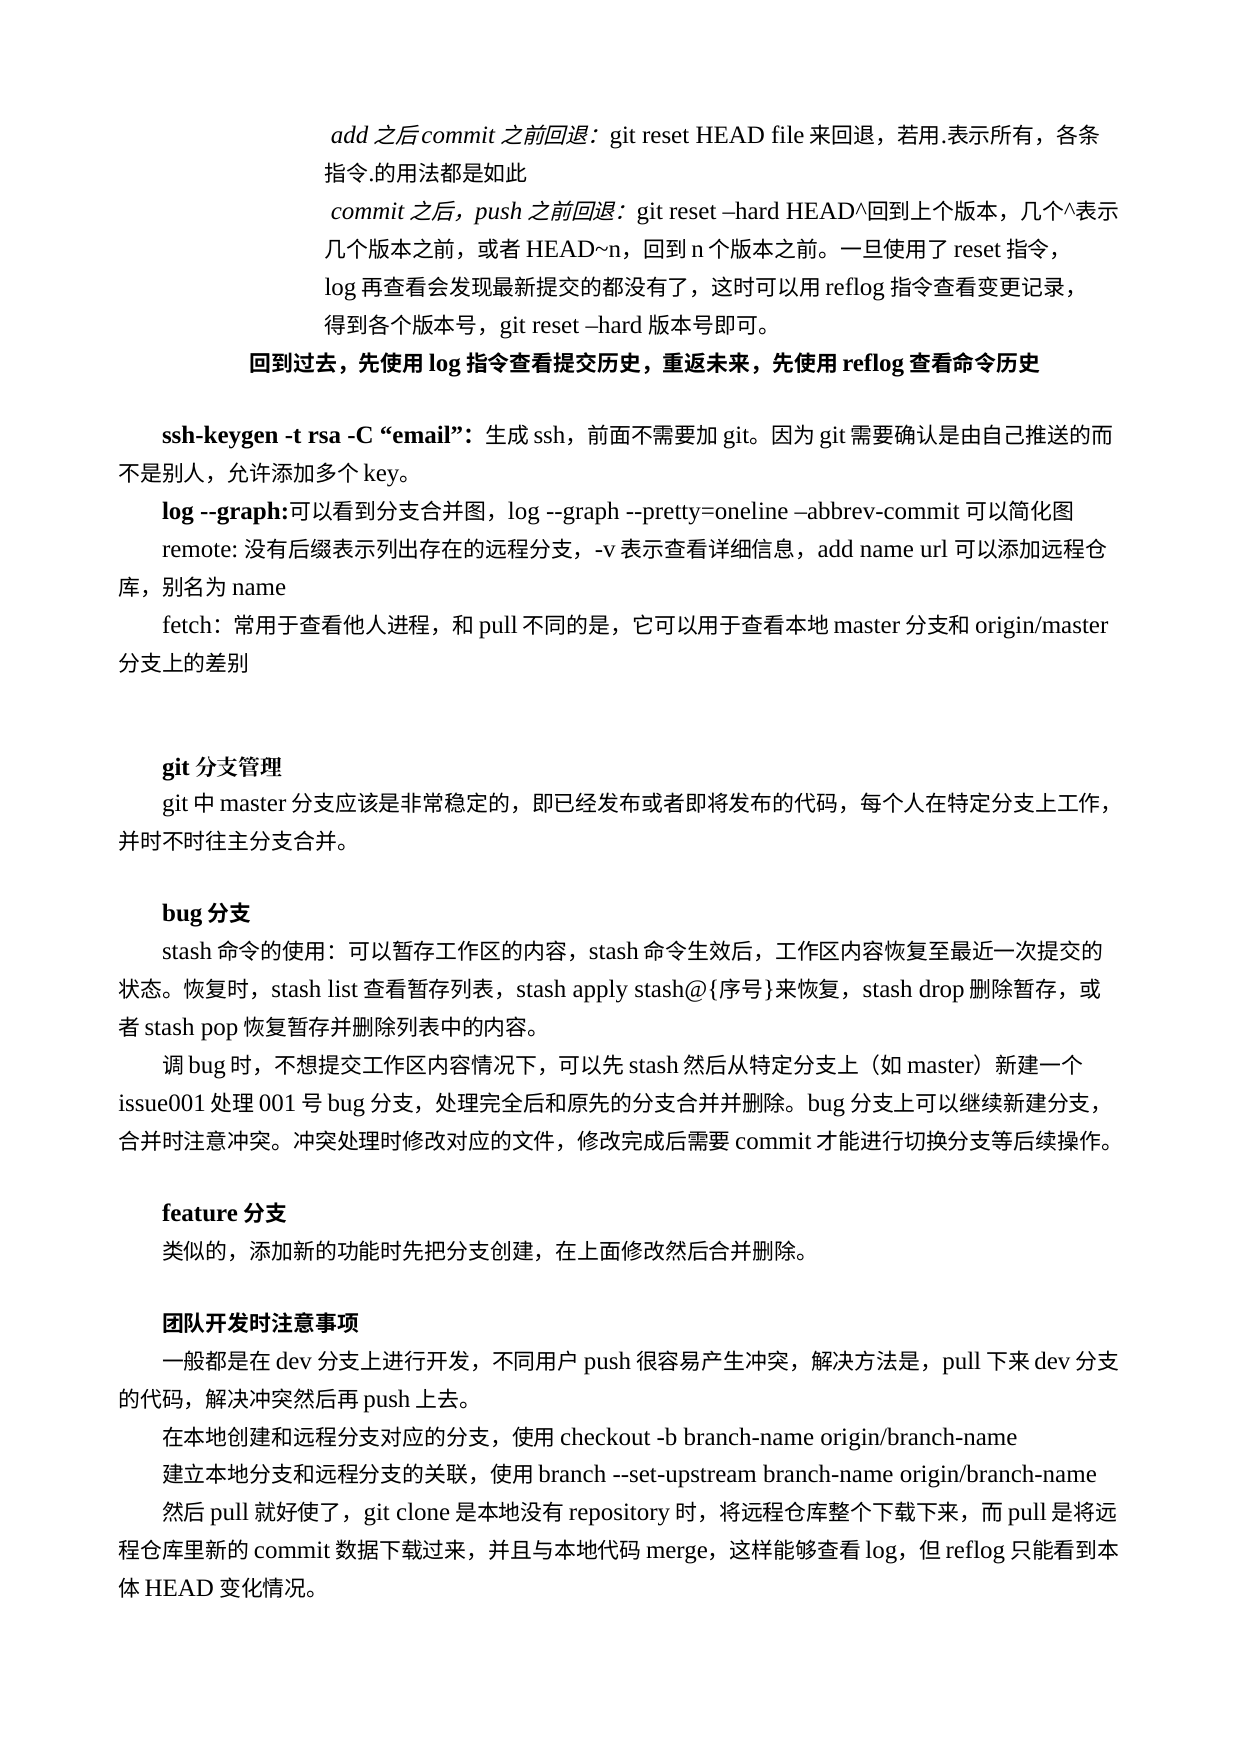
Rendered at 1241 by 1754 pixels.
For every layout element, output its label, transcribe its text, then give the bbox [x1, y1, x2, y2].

text git中master分支应该是非常稳定的，即已经发布或者即将发布的代码，每个人在特定分支上工作，并时不时往主分支合并。 [118, 786, 1122, 856]
text 调bug时，不想提交工作区内容情况下，可以先stash然后从特定分支上（如master）新建一个issue001处理001号bug分支，处理完全后和原先的分支合并并删除。bug分支上可以继续新建分支，合并时注意冲突。冲突处理时修改对应的文件，修改完成后需要commit才能进行切换分支等后续操作。 [118, 1048, 1122, 1156]
text 回到过去，先使用log指令查看提交历史，重返未来，先使用reflog查看命令历史 [118, 346, 1122, 377]
text feature分支 [118, 1196, 1122, 1227]
text 在本地创建和远程分支对应的分支，使用checkout -b branch-name origin/branch-name [118, 1419, 1122, 1451]
text add之后commit之前回退：git reset HEAD file来回退，若用.表示所有，各条 指令.的用法都是如此 [118, 118, 1122, 188]
text 团队开发时注意事项 [118, 1306, 1122, 1337]
text 类似的，添加新的功能时先把分支创建，在上面修改然后合并删除。 [118, 1234, 1122, 1265]
text commit之后，push之前回退：git reset –hard HEAD^回到上个版本，几个^表示 几个版本之前，或者HEAD~n，回到n个版本之前。一旦使用了reset指令， log再查看会发现最新提交的都没有了，这时可以用reflog指令查看变更记录， 得到各个版本号，git reset –hard 版本号即可。 [118, 194, 1122, 339]
text 一般都是在dev分支上进行开发，不同用户push很容易产生冲突，解决方法是，pull下来dev分支的代码，解决冲突然后再push上去。 [118, 1344, 1122, 1413]
text ssh-keygen -t rsa -C “email”：生成ssh，前面不需要加git。因为git需要确认是由自己推送的而不是别人，允许添加多个key。 [118, 418, 1122, 488]
text stash命令的使用：可以暂存工作区的内容，stash命令生效后，工作区内容恢复至最近一次提交的状态。恢复时，stash list查看暂存列表，stash apply stash@{序号}来恢复，stash drop删除暂存，或者stash pop恢复暂存并删除列表中的内容。 [118, 934, 1122, 1042]
text git分支管理 [118, 752, 1122, 781]
text log --graph:可以看到分支合并图，log --graph --pretty=oneline –abbrev-commit可以简化图 [118, 494, 1122, 526]
text 然后pull就好使了，git clone是本地没有repository时，将远程仓库整个下载下来，而pull是将远程仓库里新的commit数据下载过来，并且与本地代码merge，这样能够查看log，但reflog只能看到本体HEAD变化情况。 [118, 1495, 1122, 1603]
text 建立本地分支和远程分支的关联，使用branch --set-upstream branch-name origin/branch-name [118, 1457, 1122, 1489]
text remote: 没有后缀表示列出存在的远程分支，-v表示查看详细信息，add name url 可以添加远程仓库，别名为name [118, 532, 1122, 601]
text fetch：常用于查看他人进程，和pull不同的是，它可以用于查看本地master分支和origin/master分支上的差别 [118, 608, 1122, 677]
text bug分支 [118, 896, 1122, 928]
